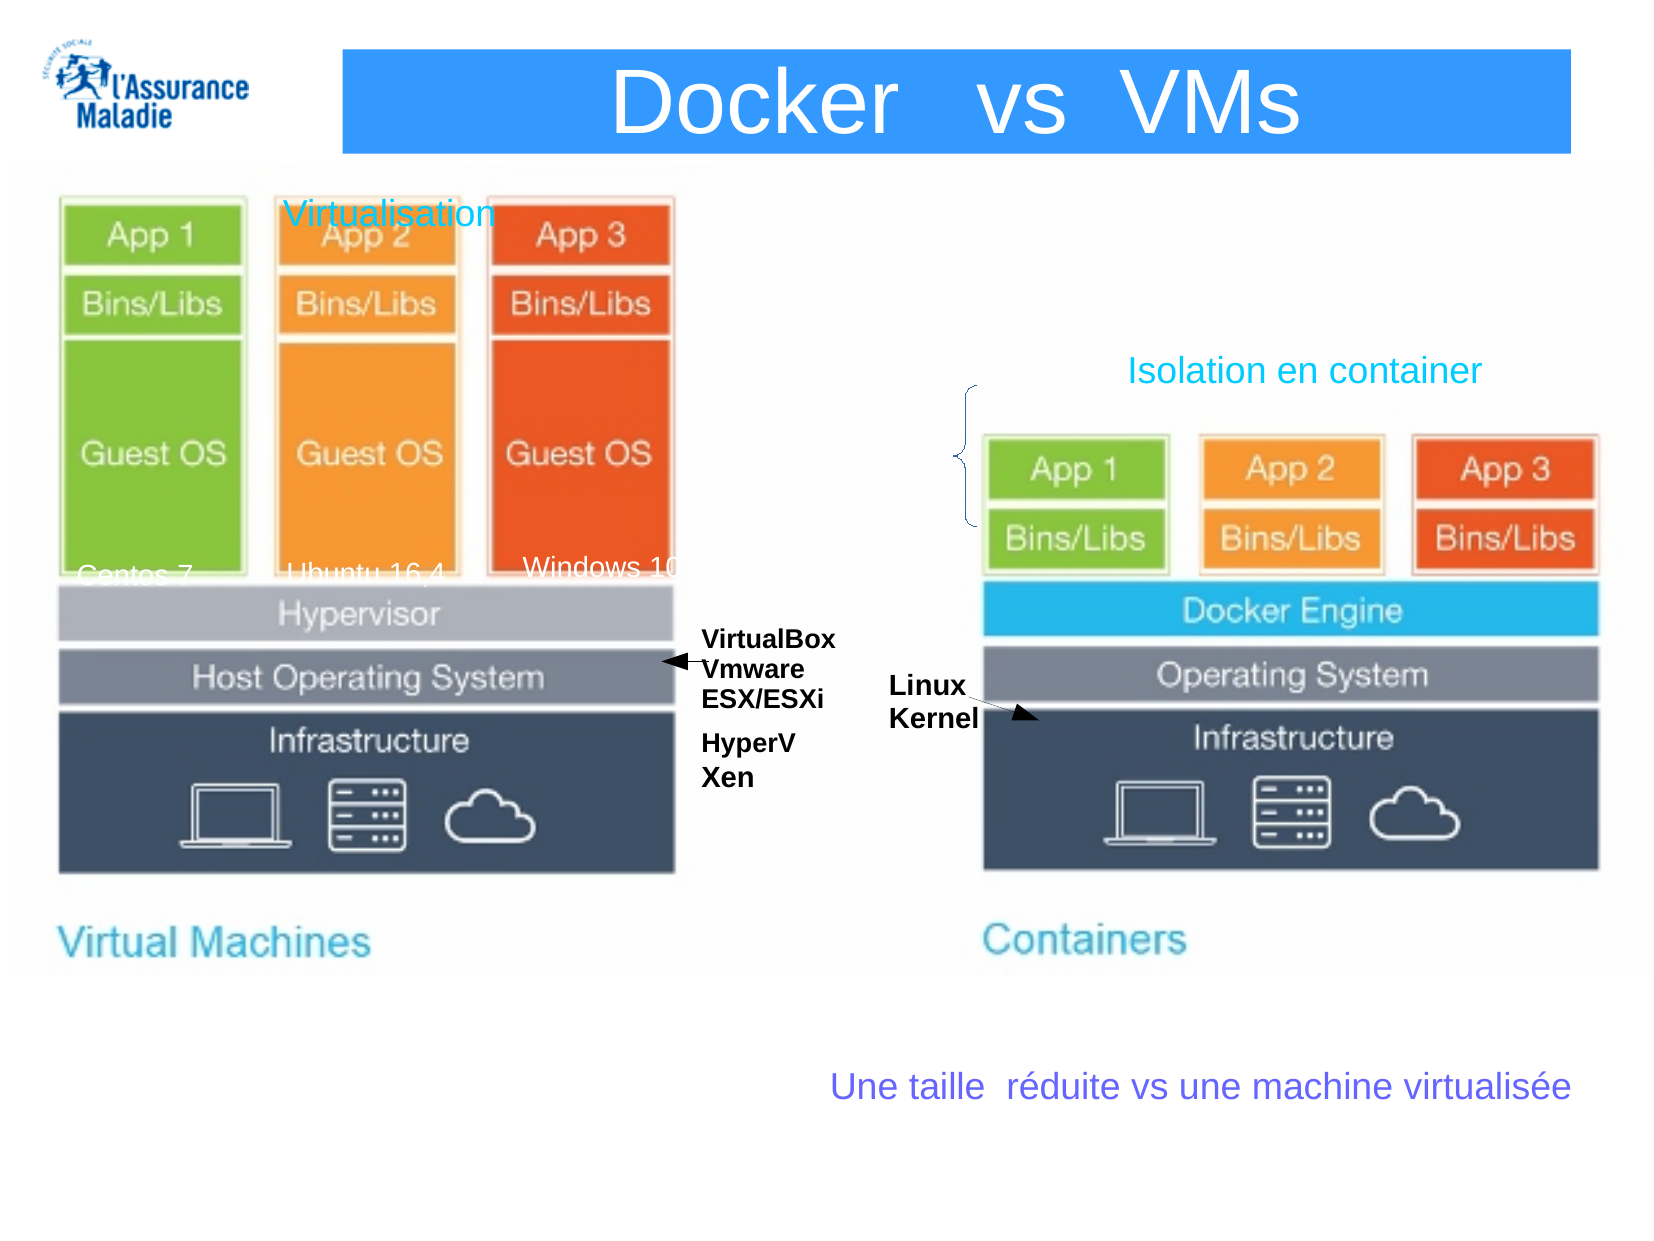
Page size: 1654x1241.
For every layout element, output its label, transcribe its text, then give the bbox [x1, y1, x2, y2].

text_box Linux Kernel [874, 661, 1040, 744]
text_box Ubuntu 16,4 [271, 549, 494, 597]
text_box VirtualBox Vmware ESX/ESXi HyperV Xen [686, 616, 945, 804]
text_box Une taille réduite vs une machine virtualisée [814, 1058, 1654, 1158]
text_box Isolation en container [1112, 342, 1498, 400]
title Docker vs VMs [342, 49, 1571, 154]
picture [21, 35, 249, 130]
text_box Centos 7 [61, 551, 284, 600]
picture [8, 165, 1654, 976]
text_box Windows 10 [507, 543, 730, 591]
text_box Virtualisation [268, 185, 512, 243]
